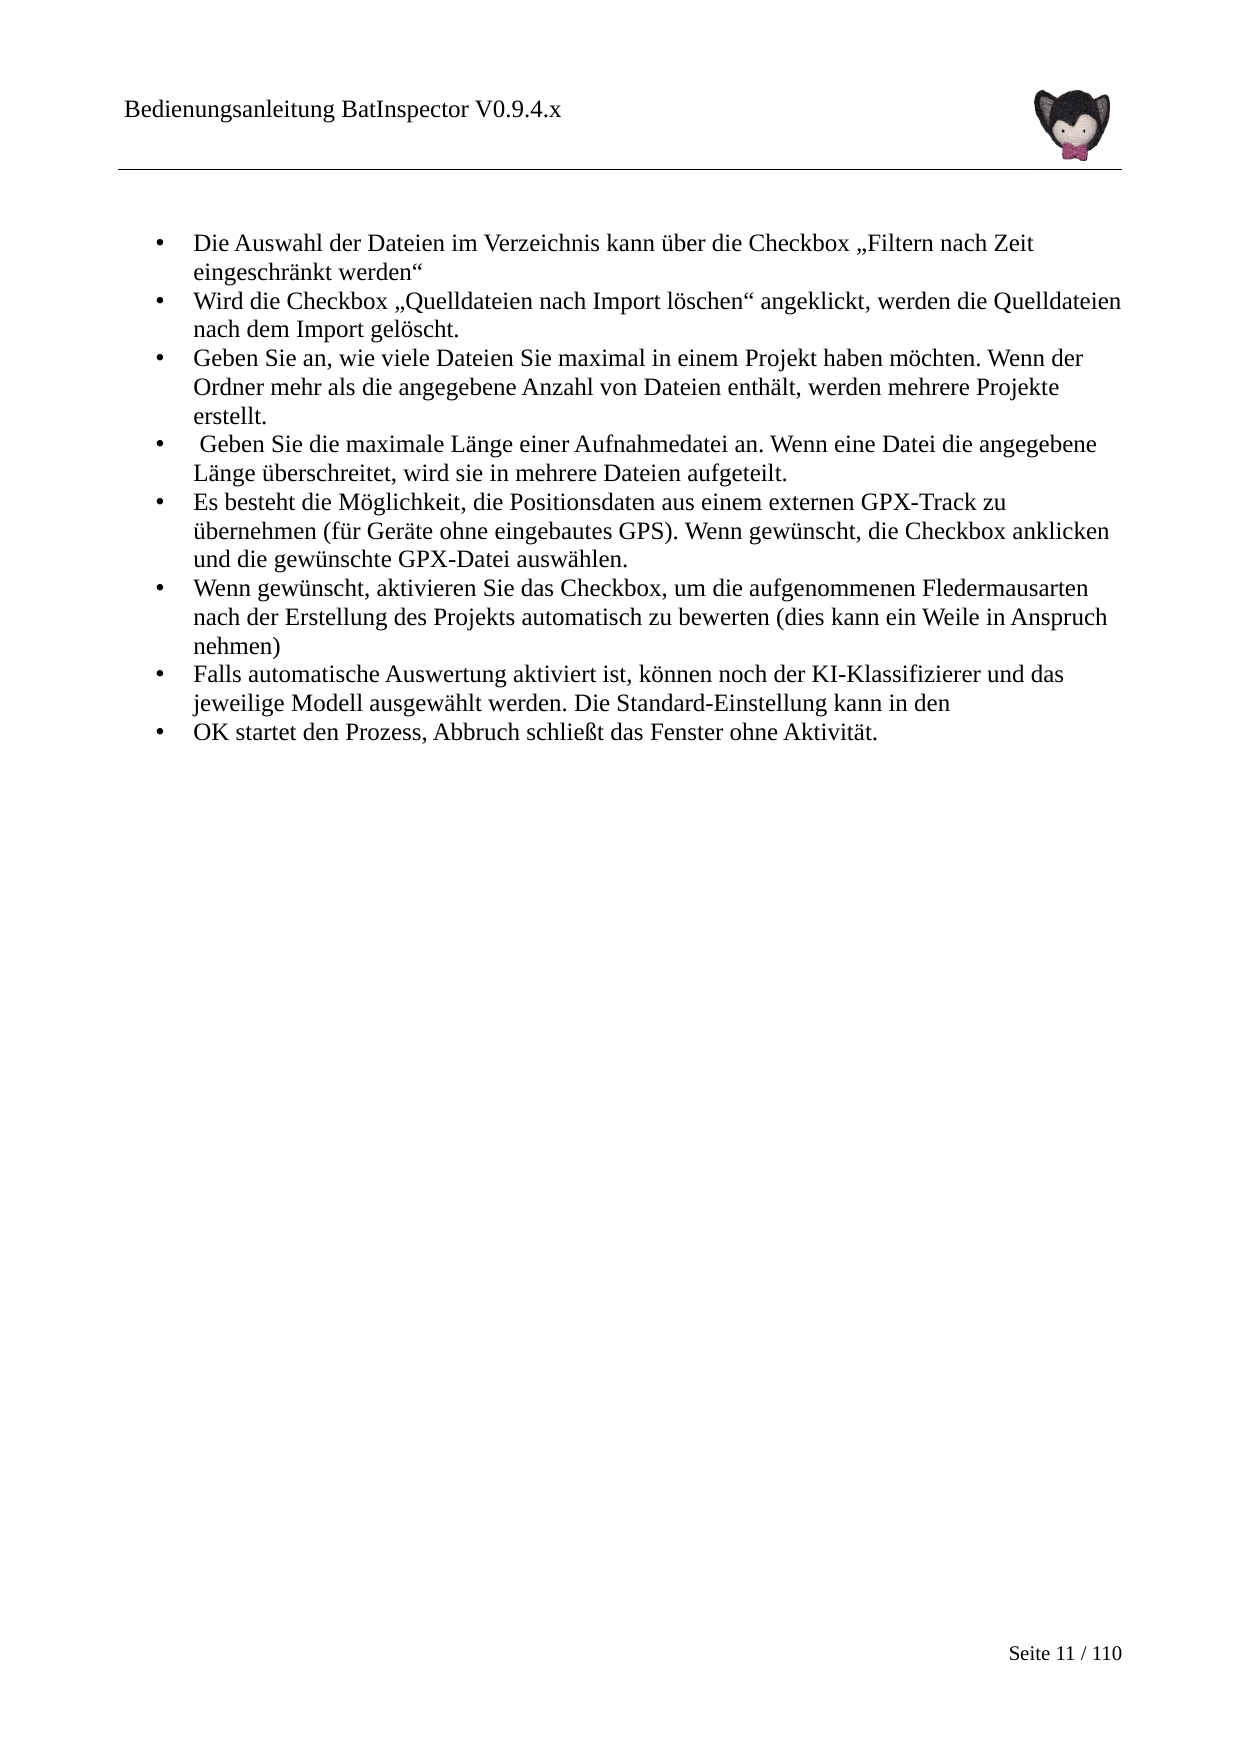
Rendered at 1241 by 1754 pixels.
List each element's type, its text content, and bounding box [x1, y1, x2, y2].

list Geben Sie an, wie viele Dateien Sie maximal in einem Projekt haben möchten. Wenn der Ordner mehr als die angegebene Anzahl von Dateien enthält, werden mehrere Projekte erstellt. [156, 343, 1122, 429]
list Die Auswahl der Dateien im Verzeichnis kann über die Checkbox „Filtern nach Zeit eingeschränkt werden“ [156, 228, 1122, 286]
picture [1030, 80, 1119, 169]
list OK startet den Prozess, Abbruch schließt das Fenster ohne Aktivität. [156, 717, 1122, 746]
list Geben Sie die maximale Länge einer Aufnahmedatei an. Wenn eine Datei die angegebene Länge überschreitet, wird sie in mehrere Dateien aufgeteilt. [156, 429, 1122, 487]
list Wenn gewünscht, aktivieren Sie das Checkbox, um die aufgenommenen Fledermausarten nach der Erstellung des Projekts automatisch zu bewerten (dies kann ein Weile in Anspruch nehmen) [156, 573, 1122, 659]
list Wird die Checkbox „Quelldateien nach Import löschen“ angeklickt, werden die Quelldateien nach dem Import gelöscht. [156, 286, 1122, 343]
list Falls automatische Auswertung aktiviert ist, können noch der KI-Klassifizierer und das jeweilige Modell ausgewählt werden. Die Standard-Einstellung kann in den [156, 659, 1122, 717]
list Es besteht die Möglichkeit, die Positionsdaten aus einem externen GPX-Track zu übernehmen (für Geräte ohne eingebautes GPS). Wenn gewünscht, die Checkbox anklicken und die gewünschte GPX-Datei auswählen. [156, 487, 1122, 573]
